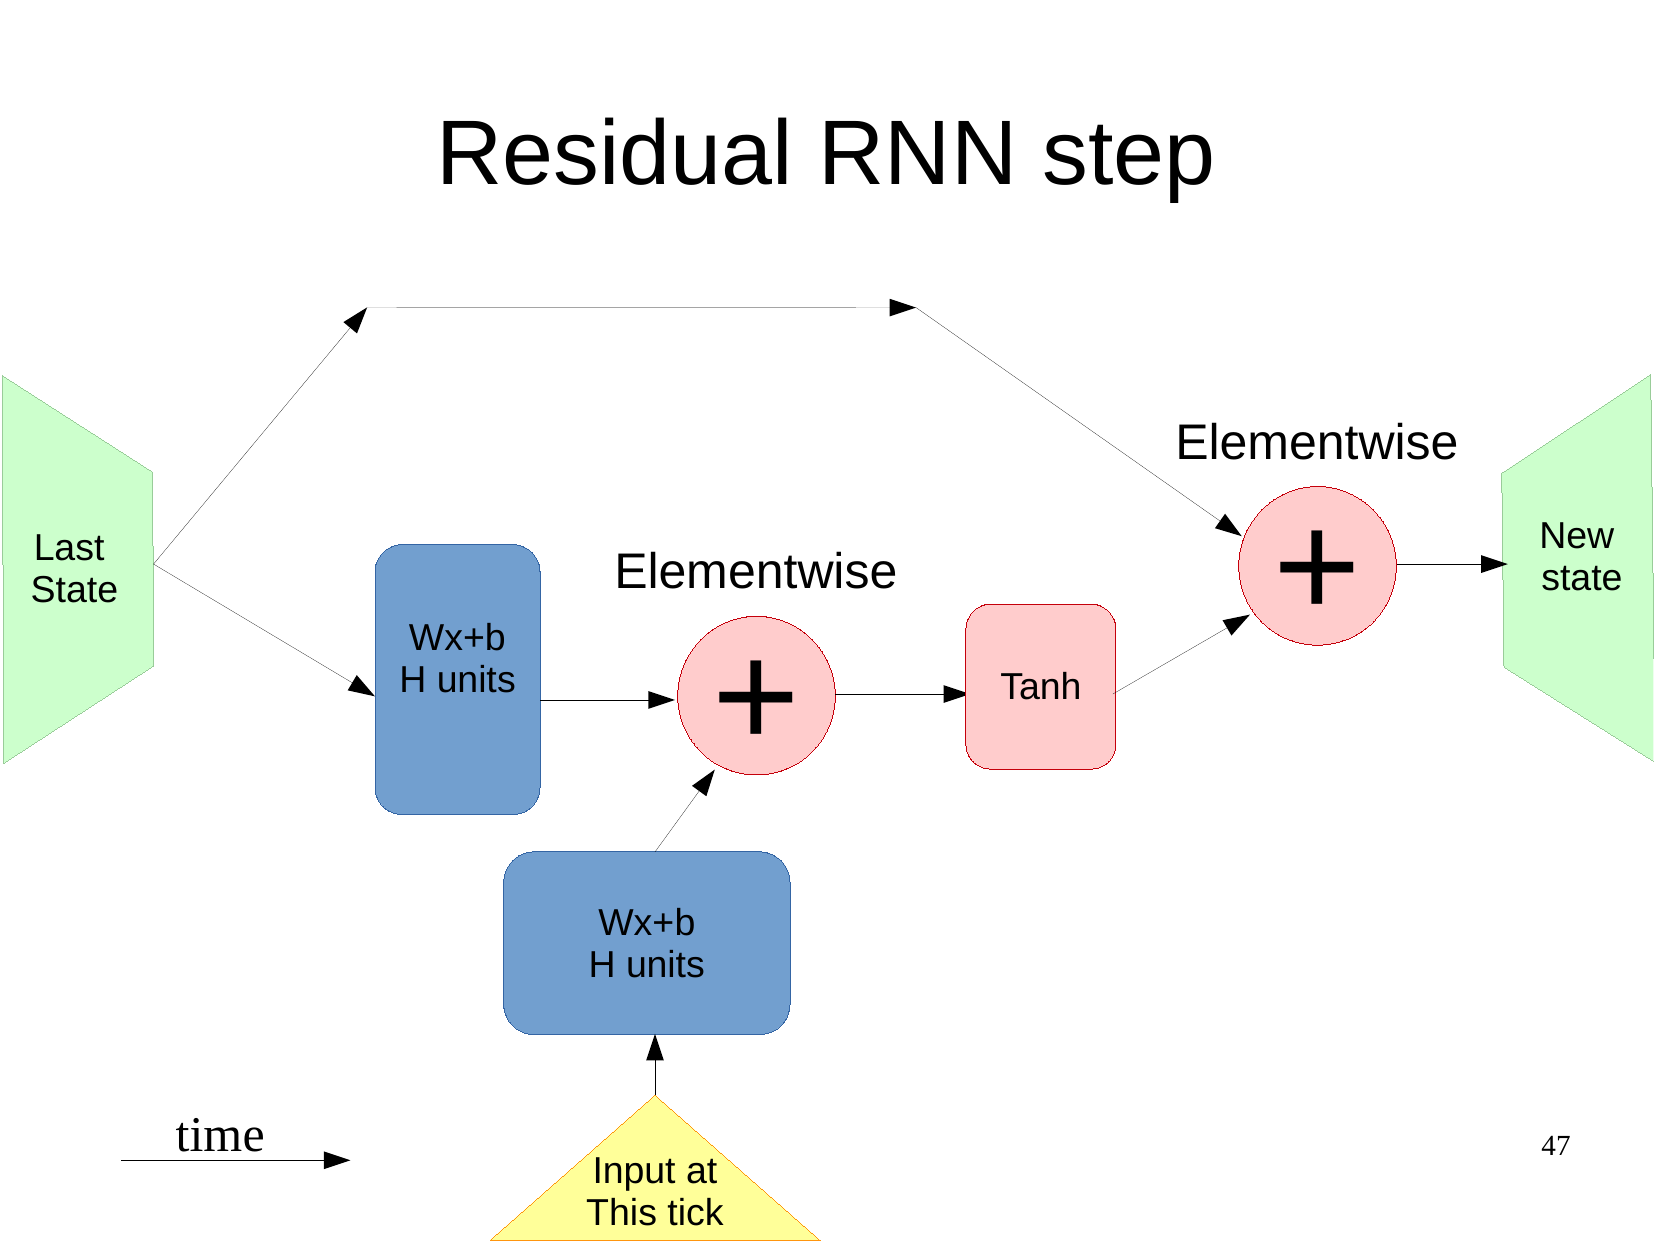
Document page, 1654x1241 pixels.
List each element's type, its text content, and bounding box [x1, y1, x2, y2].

text_box Wx+b H units [503, 851, 791, 1035]
text_box Input at This tick [490, 1095, 821, 1241]
text_box [1501, 374, 1653, 507]
title Residual RNN step [82, 49, 1571, 257]
text_box Last State [0, 519, 169, 661]
text_box Elementwise [1160, 406, 1474, 478]
text_box + [1238, 486, 1397, 646]
text_box [1503, 606, 1654, 762]
text_box New state [1483, 507, 1654, 606]
text_box Elementwise [599, 536, 913, 608]
text_box time [160, 1107, 280, 1164]
text_box [3, 661, 154, 764]
text_box [2, 375, 153, 519]
text_box + [677, 616, 836, 775]
text_box Tanh [965, 604, 1116, 770]
text_box Wx+b H units [375, 544, 541, 815]
